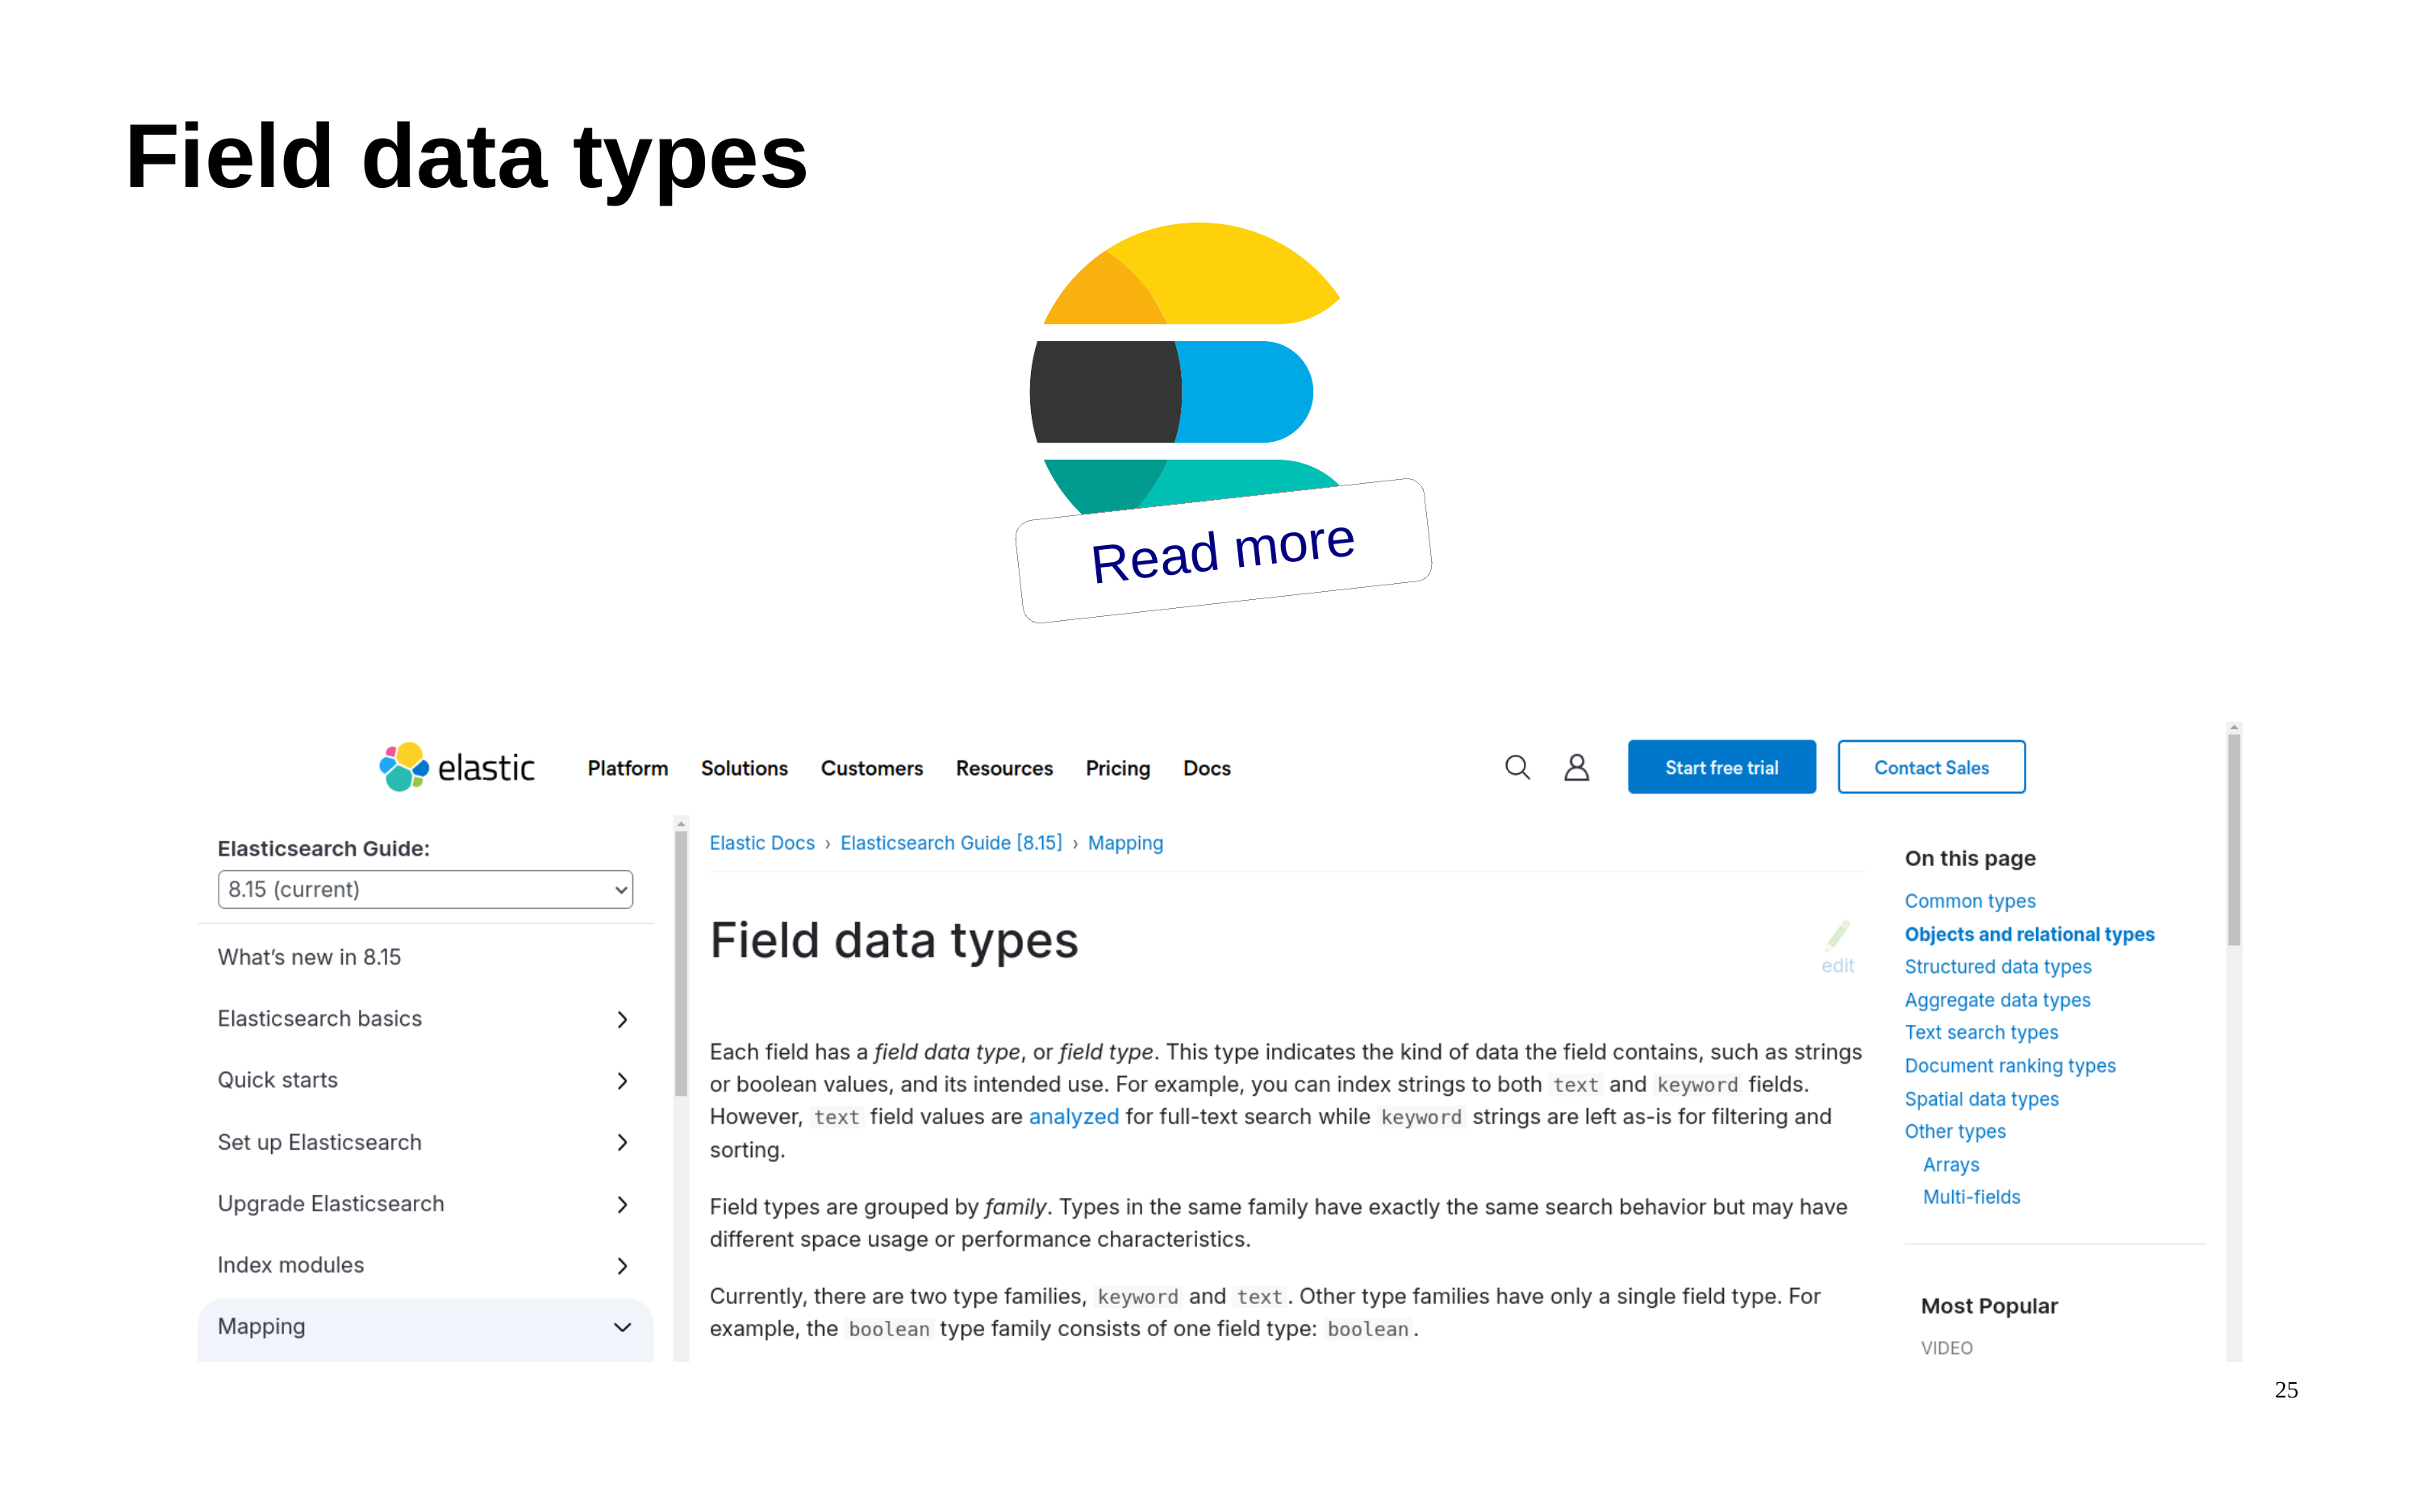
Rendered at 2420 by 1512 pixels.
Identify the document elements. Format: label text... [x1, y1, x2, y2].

text_box Field data types [112, 61, 1287, 251]
text_box Read more [1015, 478, 1433, 623]
picture [986, 201, 1387, 587]
picture [177, 722, 2243, 1362]
